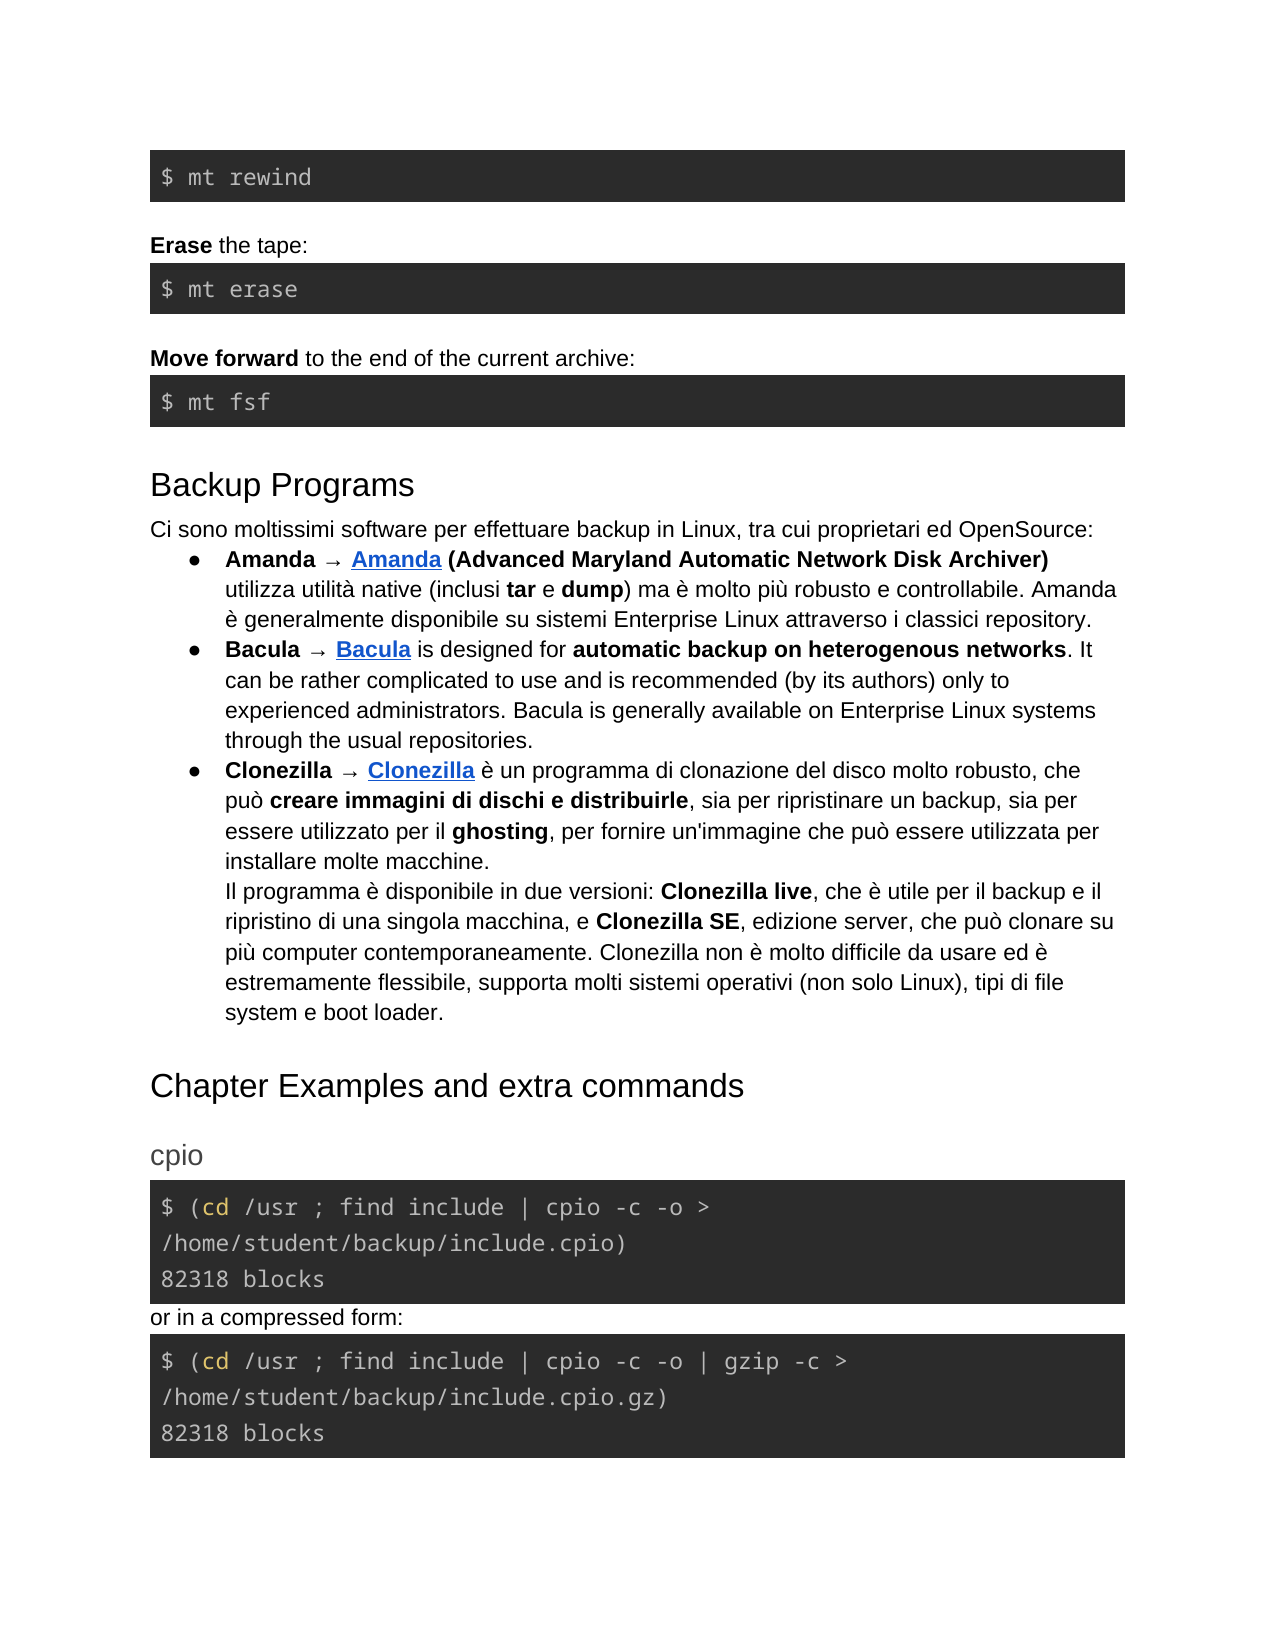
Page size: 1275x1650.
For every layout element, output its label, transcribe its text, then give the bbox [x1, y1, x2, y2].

text or in a compressed form: [150, 1304, 1125, 1331]
text Erase the tape: [150, 232, 1125, 259]
list Amanda → Amanda (Advanced Maryland Automatic Network Disk Archiver) utilizza utilità native (inclusi tar e dump) ma è molto più robusto e controllabile. Amanda è generalmente disponibile su sistemi Enterprise Linux attraverso i classici repository. [187, 546, 1125, 632]
table_header $ mt fsf [150, 375, 1125, 427]
text Move forward to the end of the current archive: [150, 345, 1125, 371]
list Clonezilla → Clonezilla è un programma di clonazione del disco molto robusto, che può creare immagini di dischi e distribuirle, sia per ripristinare un backup, sia per essere utilizzato per il ghosting, per fornire un'immagine che può essere utilizzata per installare molte macchine. Il programma è disponibile in due versioni: Clonezilla live, che è utile per il backup e il ripristino di una singola macchina, e Clonezilla SE, edizione server, che può clonare su più computer contemporaneamente. Clonezilla non è molto difficile da usare ed è estremamente flessibile, supporta molti sistemi operativi (non solo Linux), tipi di file system e boot loader. [187, 757, 1125, 1025]
text Ci sono moltissimi software per effettuare backup in Linux, tra cui proprietari ed OpenSource: [150, 516, 1125, 542]
subtitle Backup Programs [150, 464, 1125, 503]
table_header $ mt rewind [150, 150, 1125, 202]
table_header $ mt erase [150, 263, 1125, 314]
table_header $ (cd /usr ; find include | cpio -c -o > /home/student/backup/include.cpio) 82318 blocks [150, 1180, 1125, 1304]
list Bacula → Bacula is designed for automatic backup on heterogenous networks. It can be rather complicated to use and is recommended (by its authors) only to experienced administrators. Bacula is generally available on Enterprise Linux systems through the usual repositories. [187, 636, 1125, 753]
subtitle Chapter Examples and extra commands [150, 1067, 1125, 1105]
table_header $ (cd /usr ; find include | cpio -c -o | gzip -c > /home/student/backup/include.cpio.gz) 82318 blocks [150, 1334, 1125, 1458]
subtitle cpio [150, 1138, 1125, 1172]
